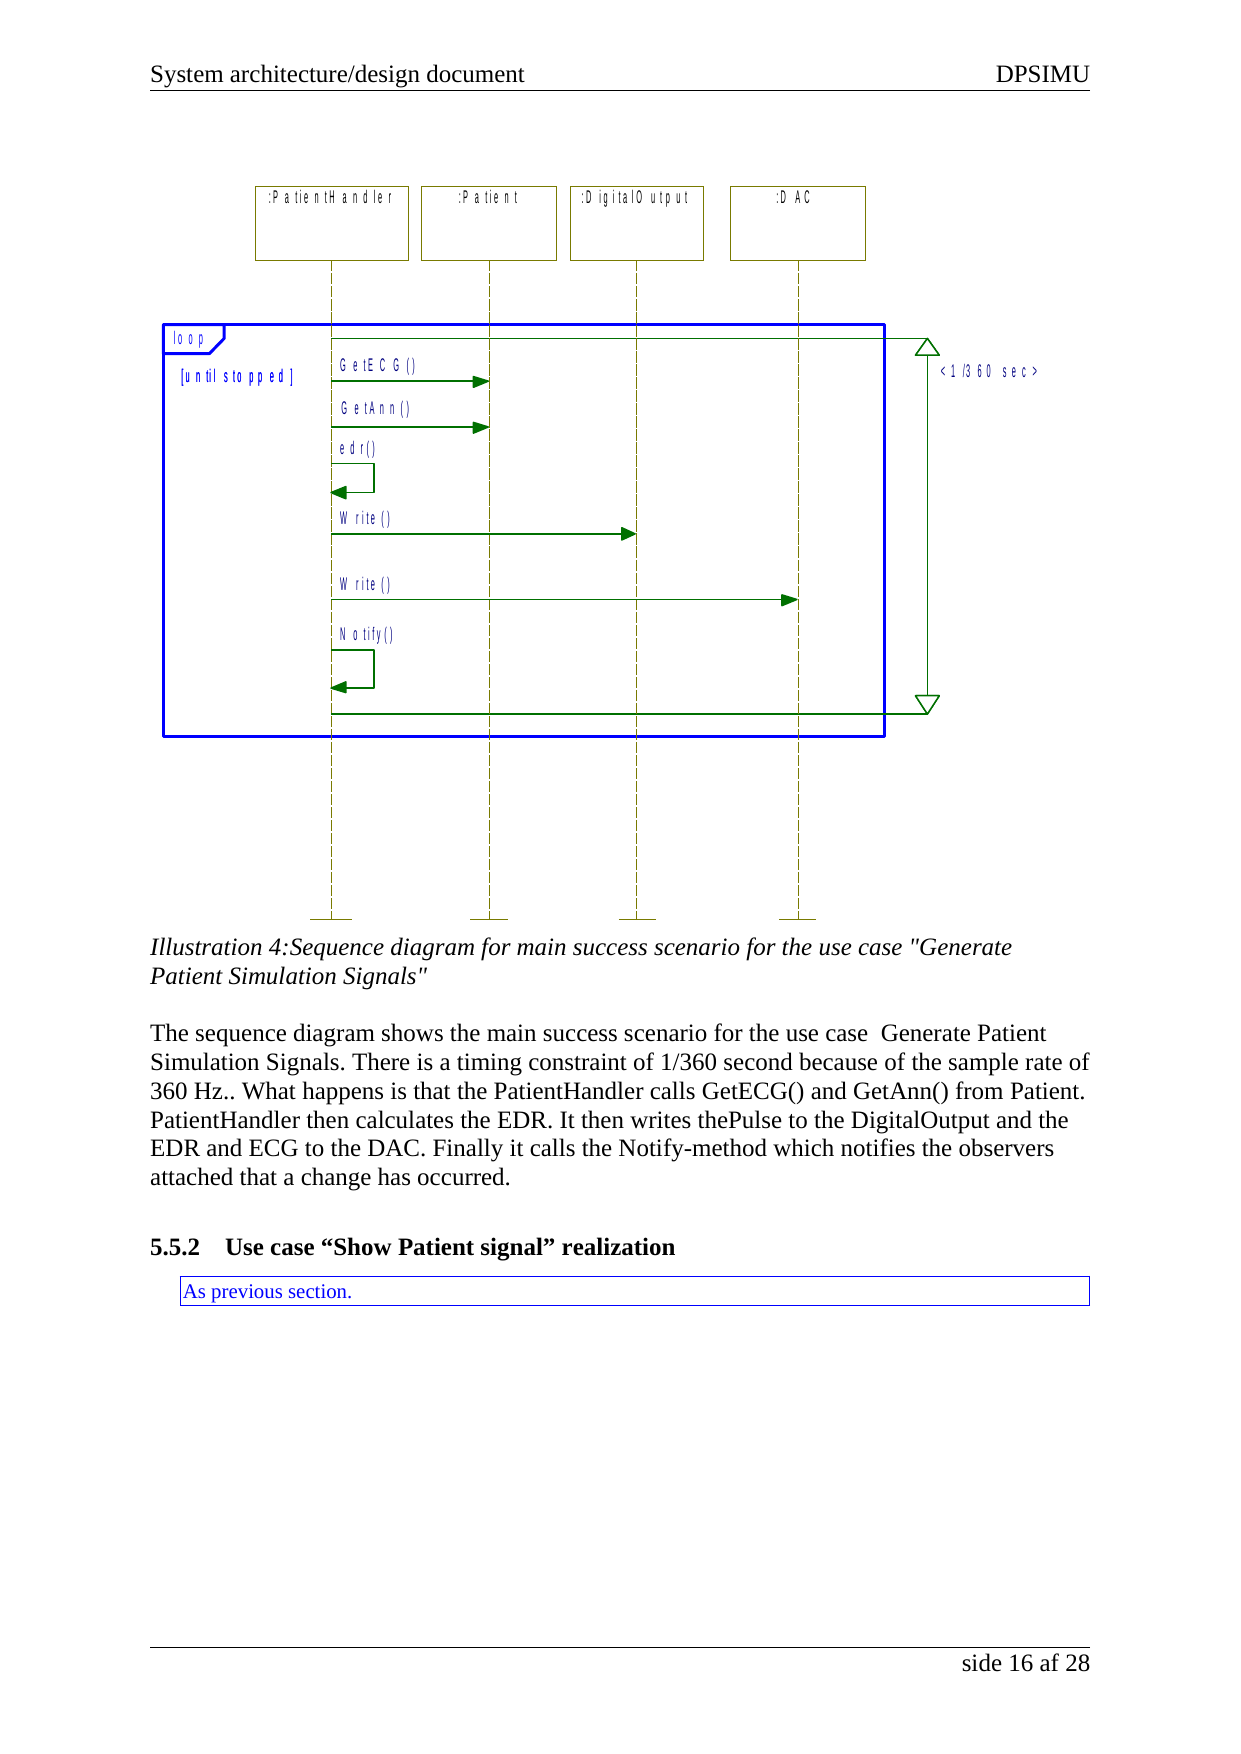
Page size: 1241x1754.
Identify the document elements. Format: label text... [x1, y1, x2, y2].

text As previous section. [181, 1277, 1089, 1305]
text Illustration 4:Sequence diagram for main success scenario for the use case "Generate Patient Simulation Signals" [150, 173, 1071, 990]
subtitle Use case “Show Patient signal” realization [150, 1232, 1090, 1261]
text The sequence diagram shows the main success scenario for the use case Generate Patient Simulation Signals. There is a timing constraint of 1/360 second because of the sample rate of 360 Hz.. What happens is that the PatientHandler calls GetECG() and GetAnn() from Patient. PatientHandler then calculates the EDR. It then writes thePulse to the DigitalOutput and the EDR and ECG to the DAC. Finally it calls the Notify-method which notifies the observers attached that a change has occurred. [150, 1018, 1090, 1191]
